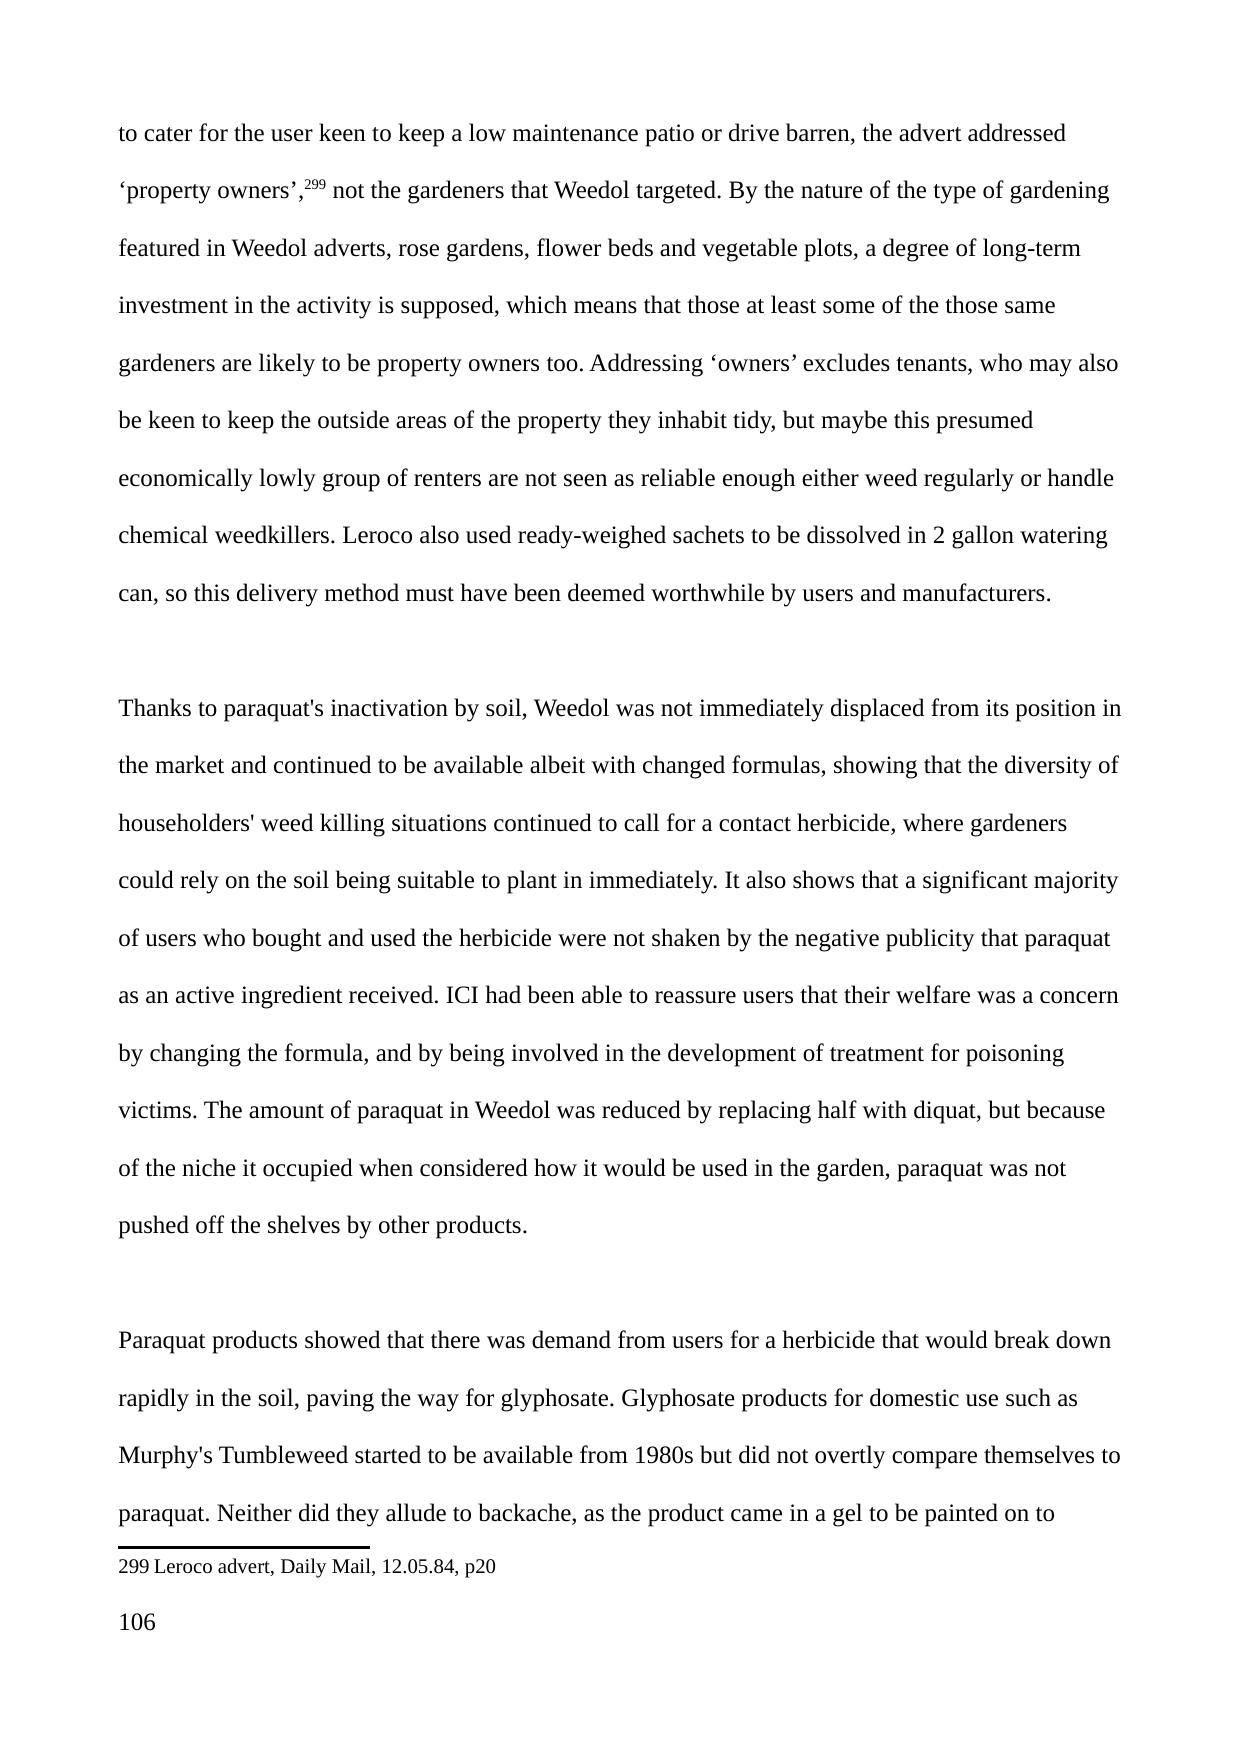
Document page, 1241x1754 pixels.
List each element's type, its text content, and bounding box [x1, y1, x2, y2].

text Leroco advert, Daily Mail, 12.05.84, p20 [118, 1553, 1122, 1578]
text Thanks to paraquat's inactivation by soil, Weedol was not immediately displaced from its position in the market and continued to be available albeit with changed formulas, showing that the diversity of householders' weed killing situations continued to call for a contact herbicide, where gardeners could rely on the soil being suitable to plant in immediately. It also shows that a significant majority of users who bought and used the herbicide were not shaken by the negative publicity that paraquat as an active ingredient received. ICI had been able to reassure users that their welfare was a concern by changing the formula, and by being involved in the development of treatment for poisoning victims. The amount of paraquat in Weedol was reduced by replacing half with diquat, but because of the niche it occupied when considered how it would be used in the garden, paraquat was not pushed off the shelves by other products. [118, 693, 1122, 1239]
text Paraquat products showed that there was demand from users for a herbicide that would break down rapidly in the soil, paving the way for glyphosate. Glyphosate products for domestic use such as Murphy's Tumbleweed started to be available from 1980s but did not overtly compare themselves to paraquat. Neither did they allude to backache, as the product came in a gel to be painted on to [118, 1326, 1122, 1527]
text to cater for the user keen to keep a low maintenance patio or drive barren, the advert addressed ‘property owners’, not the gardeners that Weedol targeted. By the nature of the type of gardening featured in Weedol adverts, rose gardens, flower beds and vegetable plots, a degree of long-term investment in the activity is supposed, which means that those at least some of the those same gardeners are likely to be property owners too. Addressing ‘owners’ excludes tenants, who may also be keen to keep the outside areas of the property they inhabit tidy, but maybe this presumed economically lowly group of renters are not seen as reliable enough either weed regularly or handle chemical weedkillers. Leroco also used ready-weighed sachets to be dissolved in 2 gallon watering can, so this delivery method must have been deemed worthwhile by users and manufacturers. [118, 118, 1122, 607]
